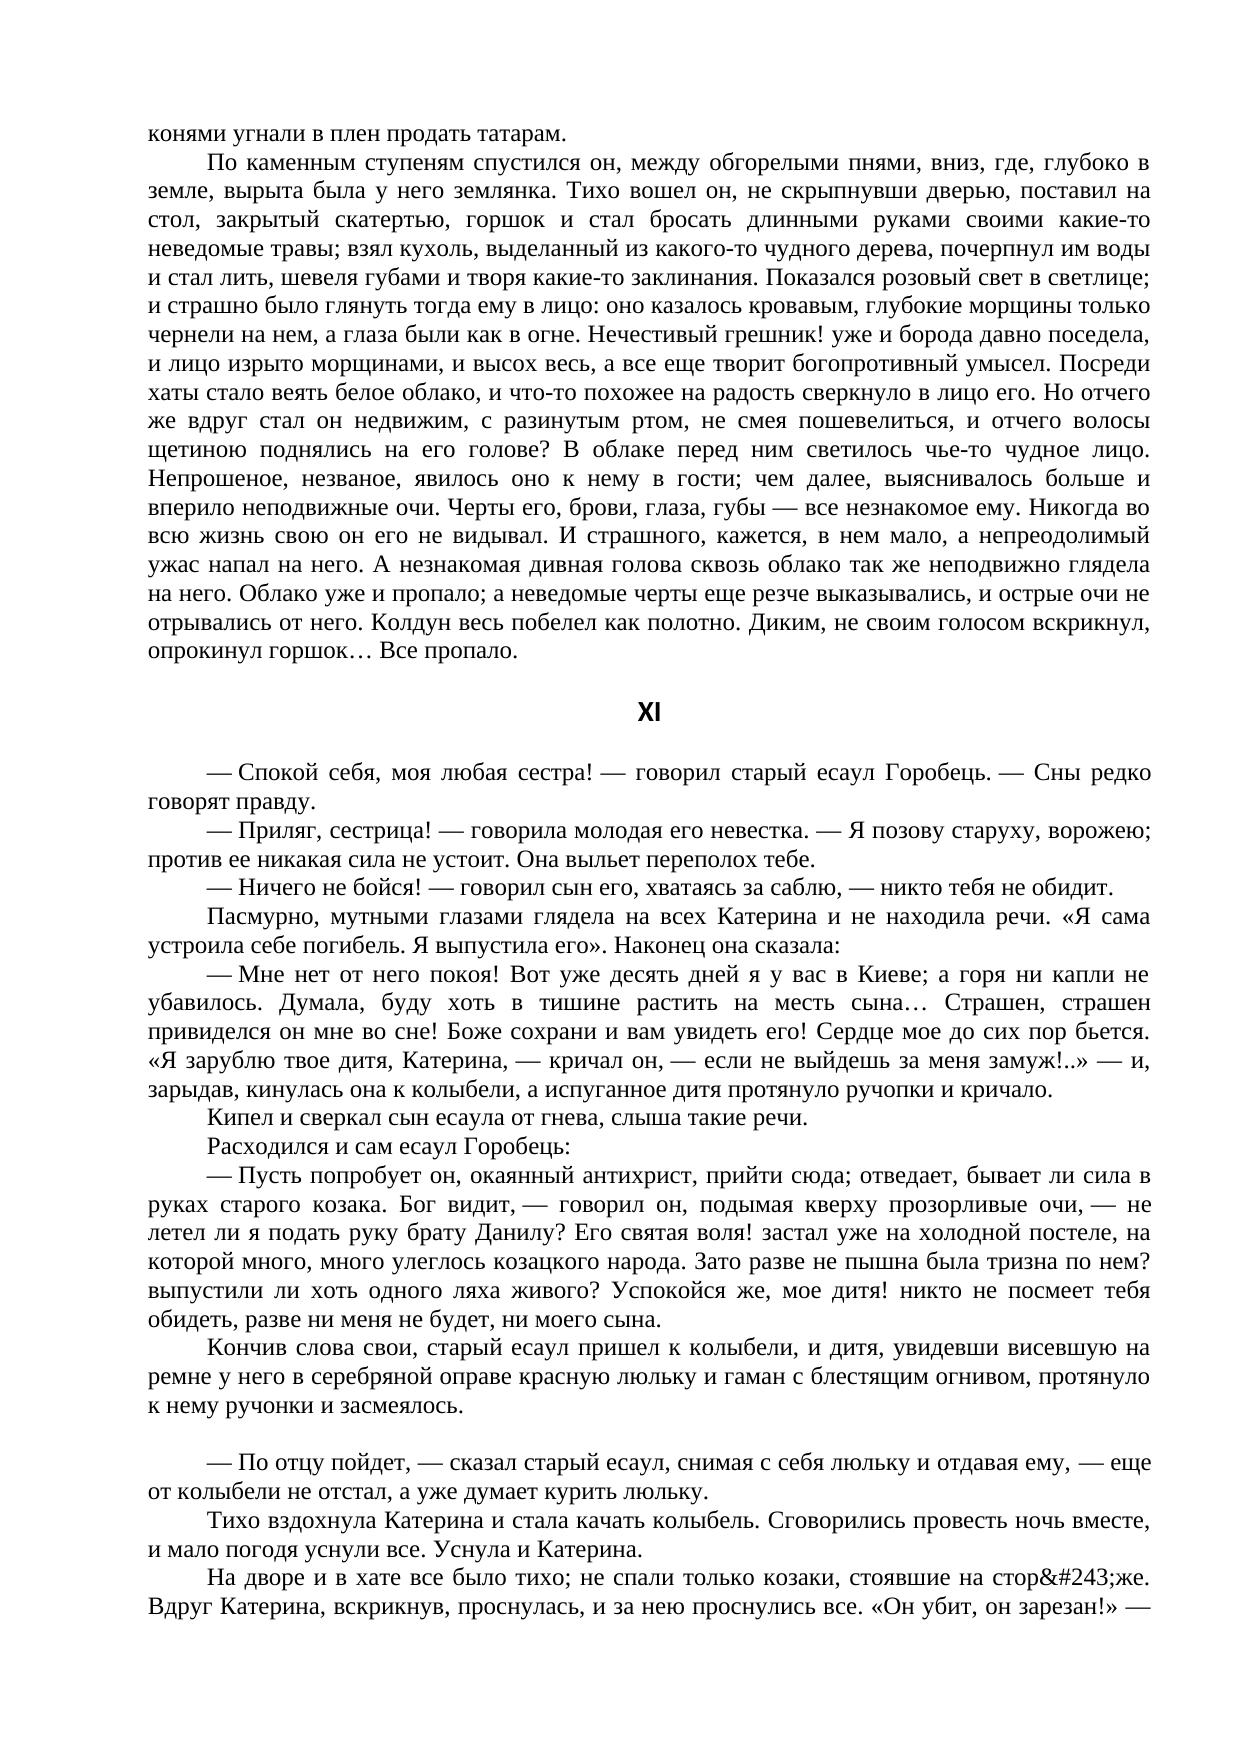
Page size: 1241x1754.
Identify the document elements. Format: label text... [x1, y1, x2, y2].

text Пасмурно, мутными глазами глядела на всех Катерина и не находила речи. «Я сама устроила себе погибель. Я выпустила его». Наконец она сказала: [148, 901, 1152, 959]
text — Ничего не бойся! — говорил сын его, хватаясь за саблю, — никто тебя не обидит. [148, 872, 1152, 901]
text — Спокой себя, моя любая сестра! — говорил старый есаул Горобець. — Сны редко говорят правду. [148, 757, 1152, 815]
text — Мне нет от него покоя! Вот уже десять дней я у вас в Киеве; а горя ни капли не убавилось. Думала, буду хоть в тишине растить на месть сына… Страшен, страшен привиделся он мне во сне! Боже сохрани и вам увидеть его! Сердце мое до сих пор бьется. «Я зарублю твое дитя, Катерина, — кричал он, — если не выйдешь за меня замуж!..» — и, зарыдав, кинулась она к колыбели, а испуганное дитя протянуло ручопки и кричало. [148, 959, 1152, 1102]
text Тихо вздохнула Катерина и стала качать колыбель. Сговорились провесть ночь вместе, и мало погодя уснули все. Уснула и Катерина. [148, 1505, 1152, 1562]
subtitle XI [148, 693, 1152, 729]
text Расходился и сам есаул Горобець: [148, 1131, 1152, 1160]
text По каменным ступеням спустился он, между обгорелыми пнями, вниз, где, глубоко в земле, вырыта была у него землянка. Тихо вошел он, не скрыпнувши дверью, поставил на стол, закрытый скатертью, горшок и стал бросать длинными руками своими какие-то неведомые травы; взял кухоль, выделанный из какого-то чудного дерева, почерпнул им воды и стал лить, шевеля губами и творя какие-то заклинания. Показался розовый свет в светлице; и страшно было глянуть тогда ему в лицо: оно казалось кровавым, глубокие морщины только чернели на нем, а глаза были как в огне. Нечестивый грешник! уже и борода давно поседела, и лицо изрыто морщинами, и высох весь, а все еще творит богопротивный умысел. Посреди хаты стало веять белое облако, и что-то похожее на радость сверкнуло в лицо его. Но отчего же вдруг стал он недвижим, с разинутым ртом, не смея пошевелиться, и отчего волосы щетиною поднялись на его голове? В облаке перед ним светилось чье-то чудное лицо. Непрошеное, незваное, явилось оно к нему в гости; чем далее, выяснивалось больше и вперило неподвижные очи. Черты его, брови, глаза, губы — все незнакомое ему. Никогда во всю жизнь свою он его не видывал. И страшного, кажется, в нем мало, а непреодолимый ужас напал на него. А незнакомая дивная голова сквозь облако так же неподвижно глядела на него. Облако уже и пропало; а неведомые черты еще резче выказывались, и острые очи не отрывались от него. Колдун весь побелел как полотно. Диким, не своим голосом вскрикнул, опрокинул горшок… Все пропало. [148, 147, 1152, 664]
text На дворе и в хате все было тихо; не спали только козаки, стоявшие на стор&#243;же. Вдруг Катерина, вскрикнув, проснулась, и за нею проснулись все. «Он убит, он зарезан!» — [148, 1562, 1152, 1620]
text Кипел и сверкал сын есаула от гнева, слыша такие речи. [148, 1102, 1152, 1131]
text — Пусть попробует он, окаянный антихрист, прийти сюда; отведает, бывает ли сила в руках старого козака. Бог видит, — говорил он, подымая кверху прозорливые очи, — не летел ли я подать руку брату Данилу? Его святая воля! застал уже на холодной постеле, на которой много, много улеглось козацкого народа. Зато разве не пышна была тризна по нем? выпустили ли хоть одного ляха живого? Успокойся же, мое дитя! никто не посмеет тебя обидеть, разве ни меня не будет, ни моего сына. [148, 1160, 1152, 1332]
text конями угнали в плен продать татарам. [148, 118, 1152, 147]
text — Приляг, сестрица! — говорила молодая его невестка. — Я позову старуху, ворожею; против ее никакая сила не устоит. Она выльет переполох тебе. [148, 815, 1152, 872]
text — По отцу пойдет, — сказал старый есаул, снимая с себя люльку и отдавая ему, — еще от колыбели не отстал, а уже думает курить люльку. [148, 1447, 1152, 1505]
text Кончив слова свои, старый есаул пришел к колыбели, и дитя, увидевши висевшую на ремне у него в серебряной оправе красную люльку и гаман с блестящим огнивом, протянуло к нему ручонки и засмеялось. [148, 1332, 1152, 1419]
